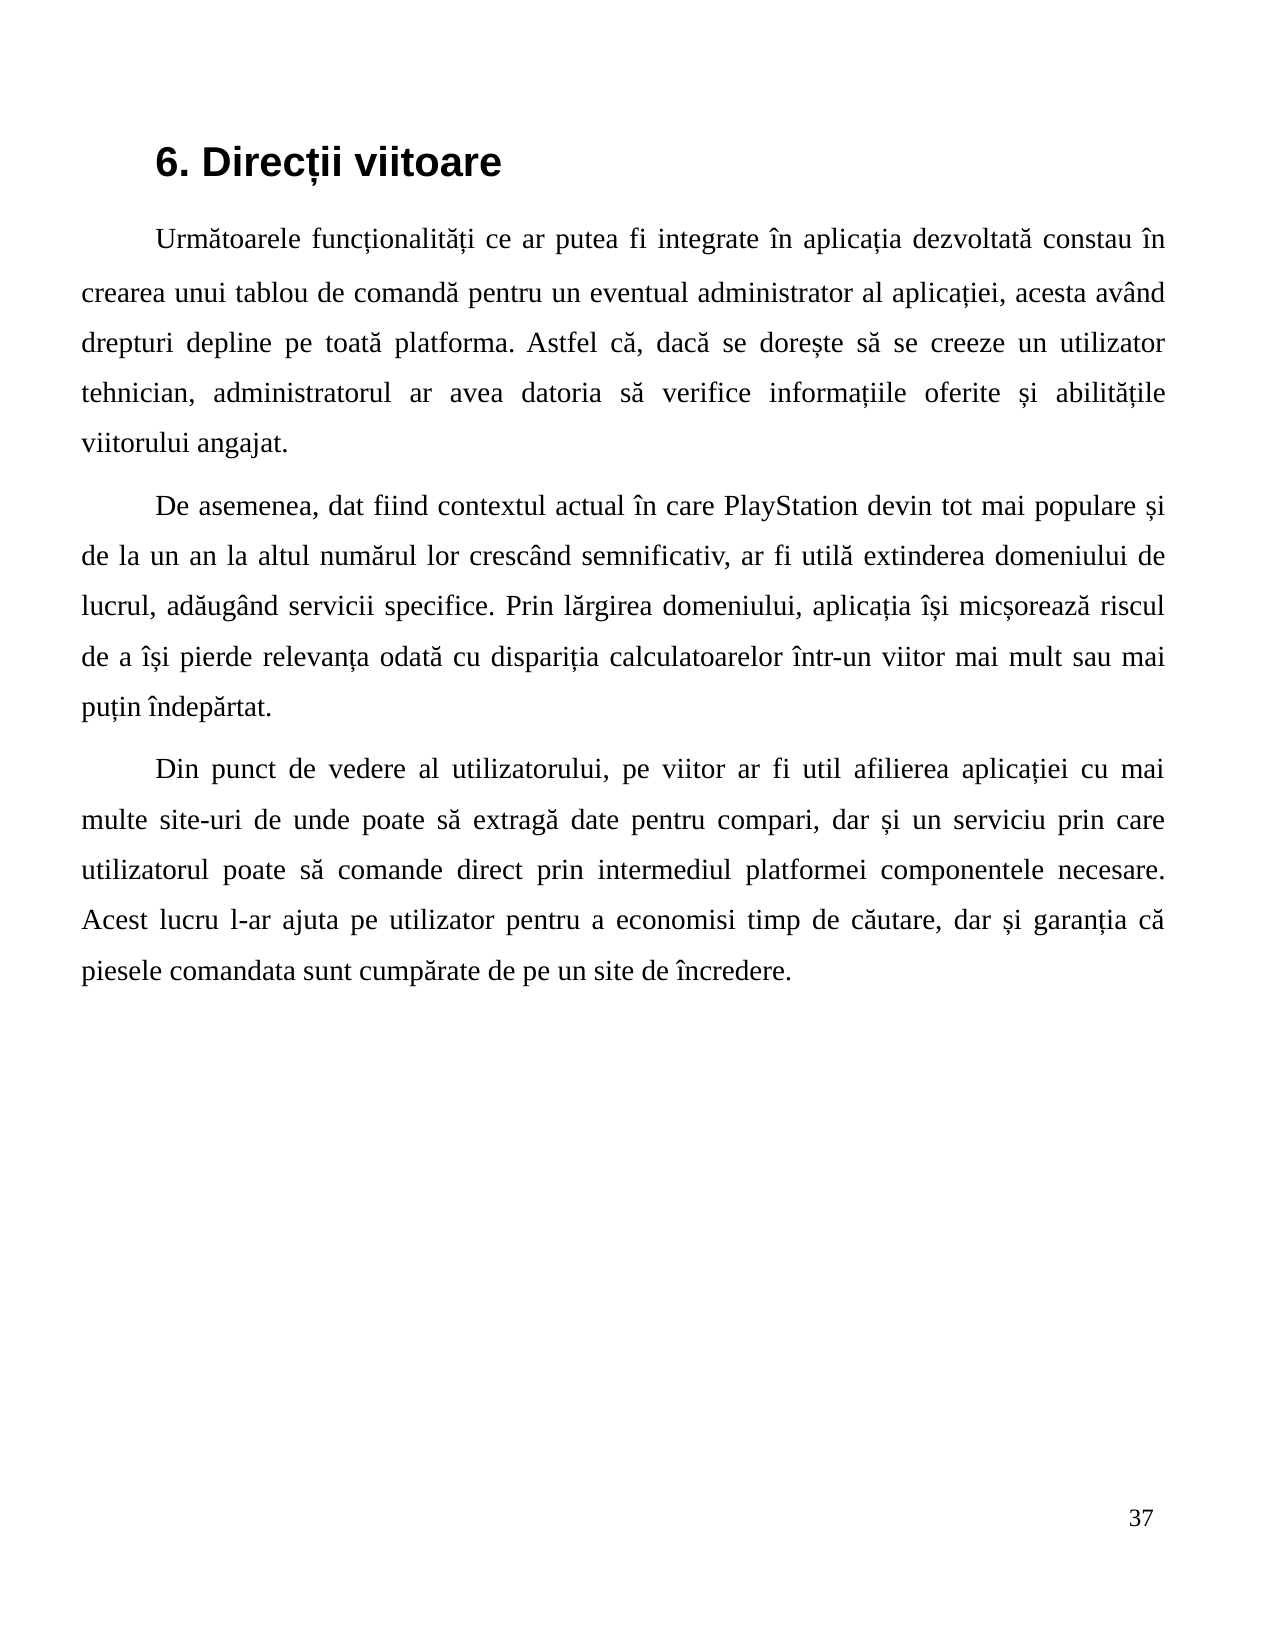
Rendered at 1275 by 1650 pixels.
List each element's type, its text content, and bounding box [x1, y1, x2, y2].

subtitle 6. Direcții viitoare [81, 138, 1167, 186]
text Din punct de vedere al utilizatorului, pe viitor ar fi util afilierea aplicației cu mai multe site-uri de unde poate să extragă date pentru compari, dar și un serviciu prin care utilizatorul poate să comande direct prin intermediul platformei componentele necesare. Acest lucru l-ar ajuta pe utilizator pentru a economisi timp de căutare, dar și garanția că piesele comandata sunt cumpărate de pe un site de încredere. [81, 751, 1167, 986]
text Următoarele funcționalități ce ar putea fi integrate în aplicația dezvoltată constau în crearea unui tablou de comandă pentru un eventual administrator al aplicației, acesta având drepturi depline pe toată platforma. Astfel că, dacă se dorește să se creeze un utilizator tehnician, administratorul ar avea datoria să verifice informațiile oferite și abilitățile viitorului angajat. [81, 210, 1167, 459]
text De asemenea, dat fiind contextul actual în care PlayStation devin tot mai populare și de la un an la altul numărul lor crescând semnificativ, ar fi utilă extinderea domeniului de lucrul, adăugând servicii specifice. Prin lărgirea domeniului, aplicația își micșorează riscul de a își pierde relevanța odată cu dispariția calculatoarelor într-un viitor mai mult sau mai puțin îndepărtat. [81, 488, 1167, 723]
